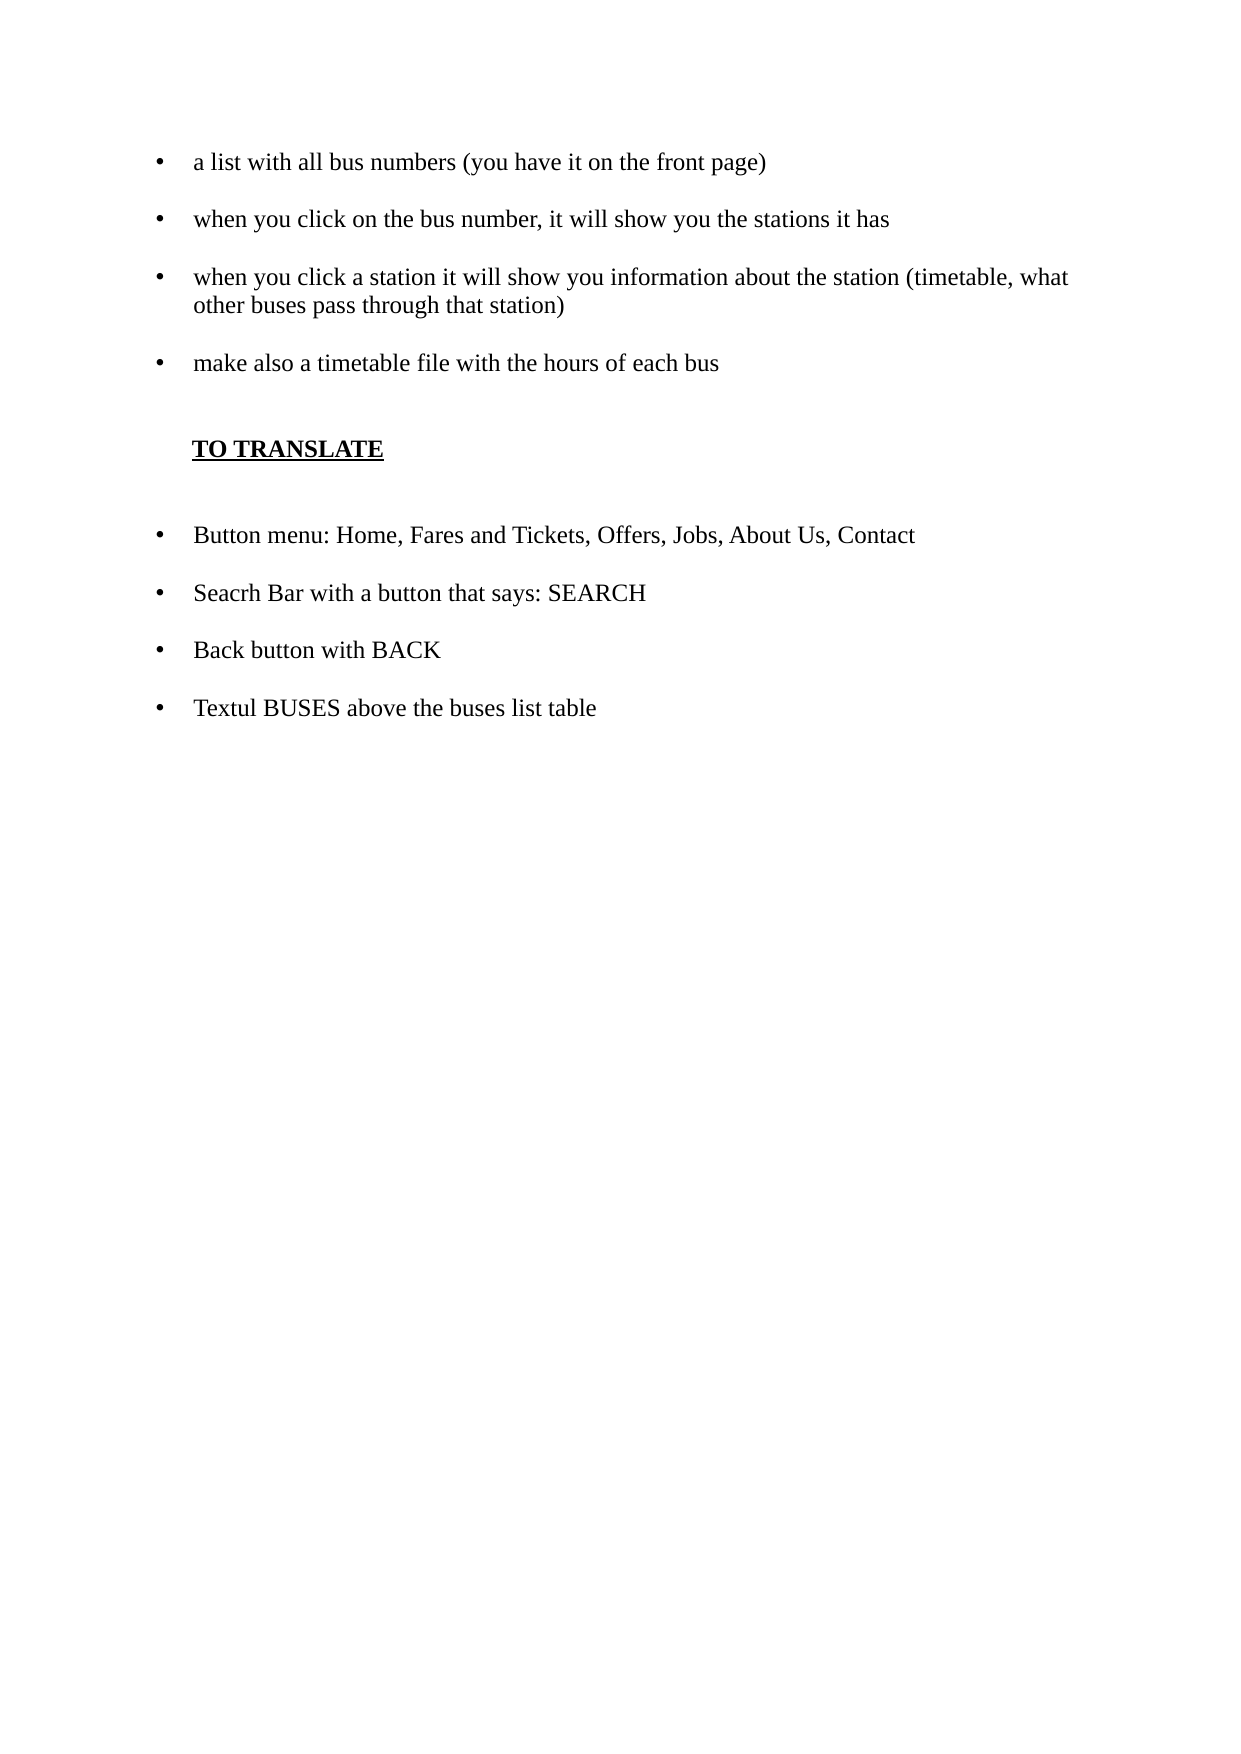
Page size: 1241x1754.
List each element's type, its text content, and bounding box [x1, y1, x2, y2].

list when you click on the bus number, it will show you the stations it has [156, 204, 1122, 233]
list Seacrh Bar with a button that says: SEARCH [156, 578, 1122, 607]
list when you click a station it will show you information about the station (timetable, what other buses pass through that station) [156, 262, 1122, 319]
list Button menu: Home, Fares and Tickets, Offers, Jobs, About Us, Contact [156, 521, 1122, 549]
list Textul BUSES above the buses list table [156, 693, 1122, 722]
list Back button with BACK [156, 636, 1122, 664]
list make also a timetable file with the hours of each bus [156, 348, 1122, 377]
list a list with all bus numbers (you have it on the front page) [156, 147, 1122, 176]
text TO TRANSLATE [118, 434, 1122, 463]
